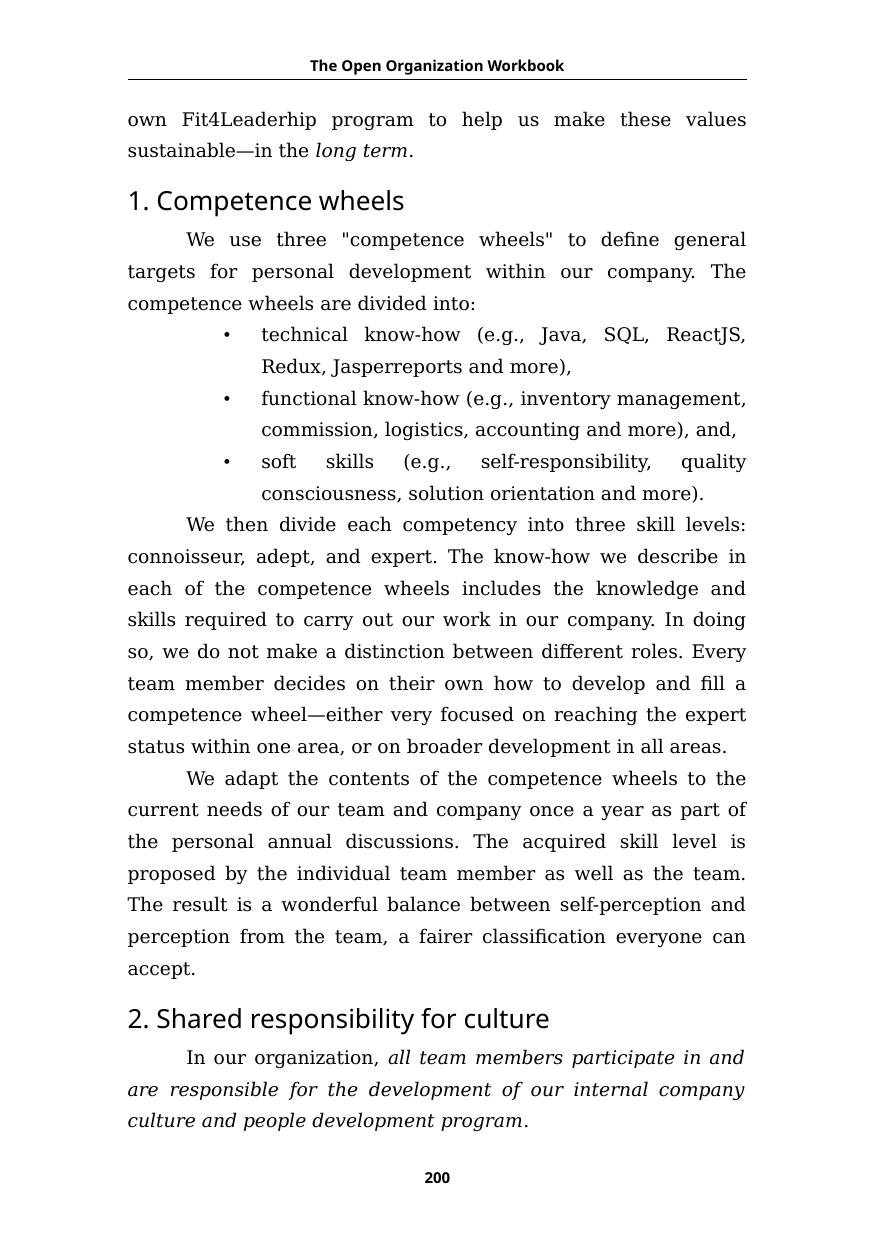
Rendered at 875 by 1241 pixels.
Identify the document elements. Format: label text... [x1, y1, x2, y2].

subtitle 1. Competence wheels [127, 187, 747, 217]
list functional know-how (e.g., inventory management, commission, logistics, accounting and more), and, [223, 388, 747, 441]
subtitle 2. Shared responsibility for culture [127, 1004, 747, 1034]
text We adapt the contents of the competence wheels to the current needs of our team and company once a year as part of the personal annual discussions. The acquired skill level is proposed by the individual team member as well as the team. The result is a wonderful balance between self-perception and perception from the team, a fairer classification everyone can accept. [127, 768, 747, 980]
list soft skills (e.g., self-responsibility, quality consciousness, solution orientation and more). [223, 451, 747, 505]
text own Fit4Leaderhip program to help us make these values sustainable—in the long term. [127, 109, 747, 162]
list technical know-how (e.g., Java, SQL, ReactJS, Redux, Jasperreports and more), [223, 324, 747, 378]
text We then divide each competency into three skill levels: connoisseur, adept, and expert. The know-how we describe in each of the competence wheels includes the knowledge and skills required to carry out our work in our company. In doing so, we do not make a distinction between different roles. Every team member decides on their own how to develop and fill a competence wheel—either very focused on reaching the expert status within one area, or on broader development in all areas. [127, 514, 747, 758]
text In our organization, all team members participate in and are responsible for the development of our internal company culture and people development program. [127, 1047, 747, 1132]
text We use three "competence wheels" to define general targets for personal development within our company. The competence wheels are divided into: [127, 229, 747, 315]
